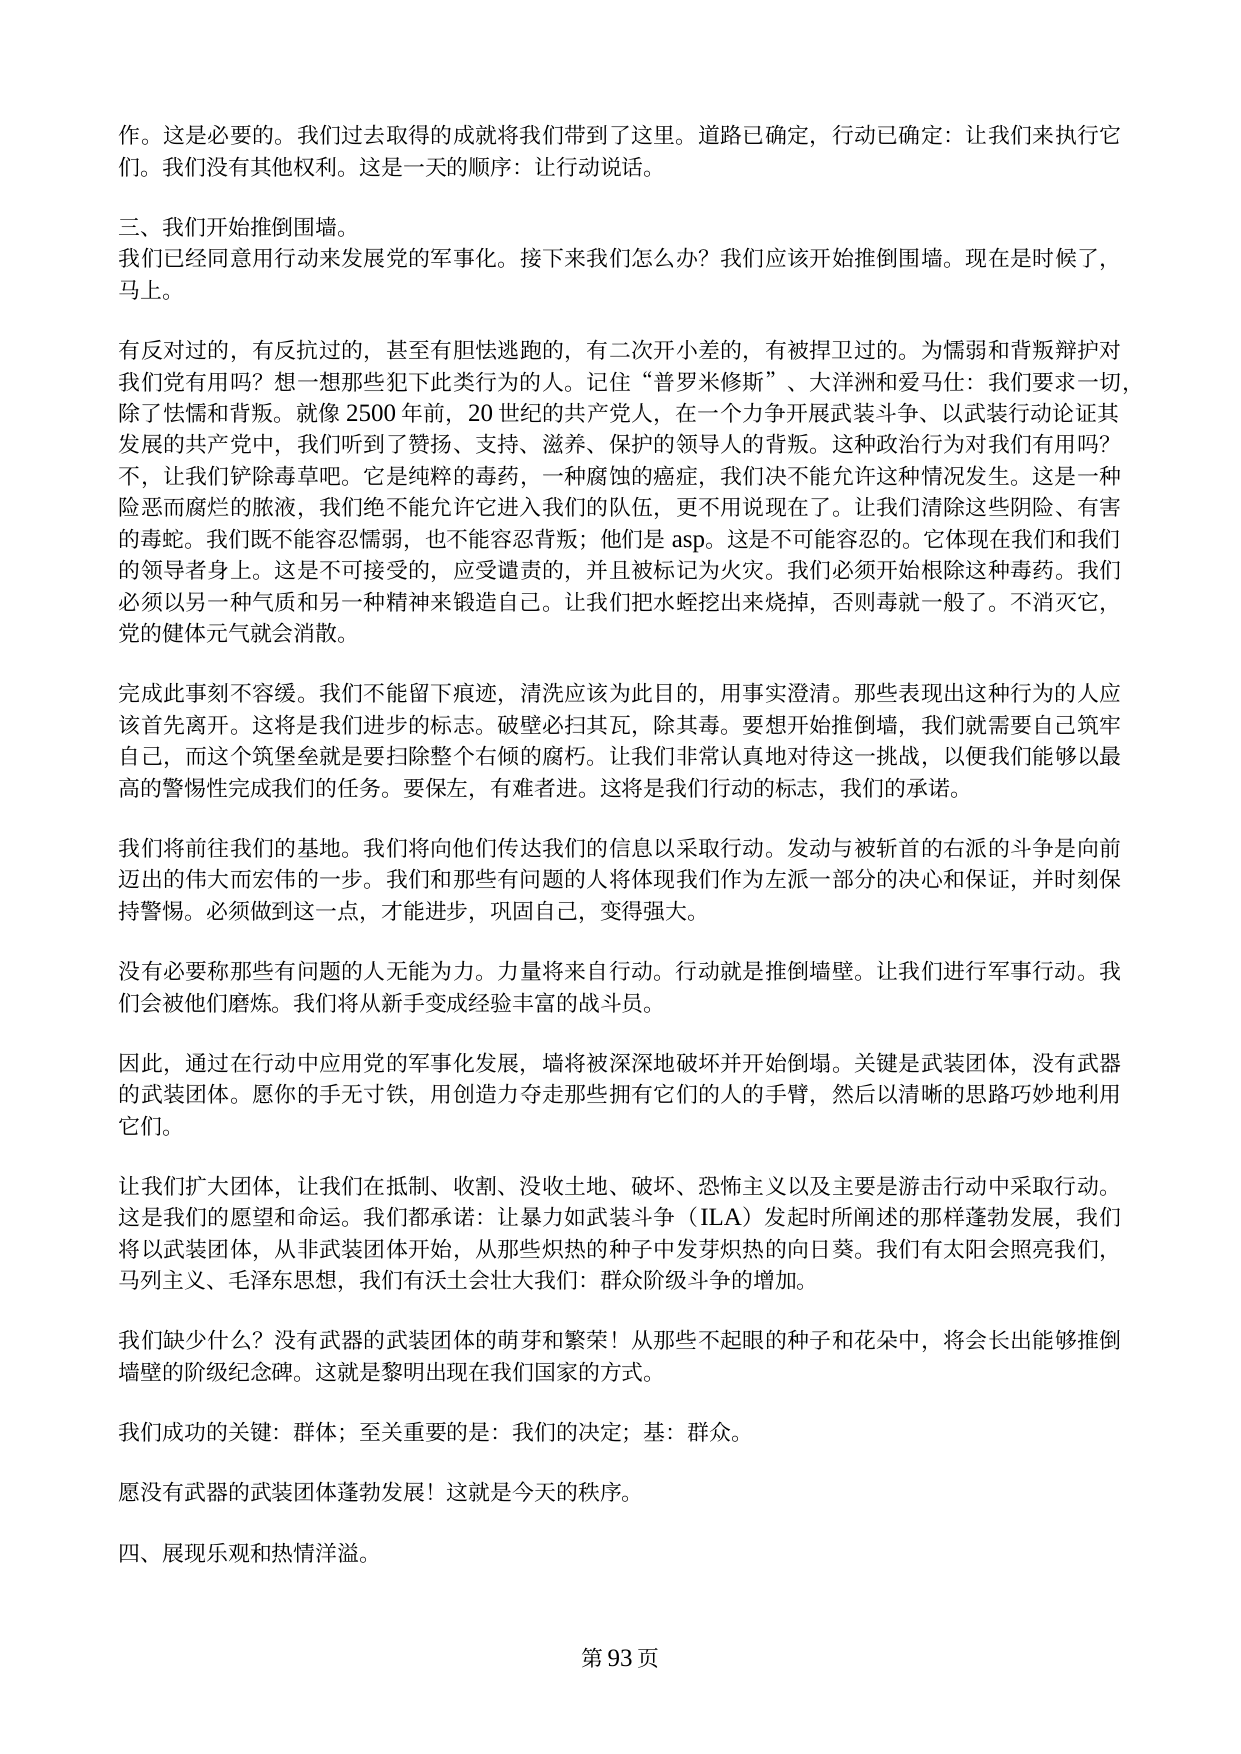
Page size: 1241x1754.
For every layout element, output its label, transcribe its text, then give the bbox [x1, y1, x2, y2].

text 我们将前往我们的基地。我们将向他们传达我们的信息以采取行动。发动与被斩首的右派的斗争是向前迈出的伟大而宏伟的一步。我们和那些有问题的人将体现我们作为左派一部分的决心和保证，并时刻保持警惕。必须做到这一点，才能进步，巩固自己，变得强大。 [118, 831, 1122, 926]
text 没有必要称那些有问题的人无能为力。力量将来自行动。行动就是推倒墙壁。让我们进行军事行动。我们会被他们磨炼。我们将从新手变成经验丰富的战斗员。 [118, 954, 1122, 1017]
text 完成此事刻不容缓。我们不能留下痕迹，清洗应该为此目的，用事实澄清。那些表现出这种行为的人应该首先离开。这将是我们进步的标志。破壁必扫其瓦，除其毒。要想开始推倒墙，我们就需要自己筑牢自己，而这个筑堡垒就是要扫除整个右倾的腐朽。让我们非常认真地对待这一挑战，以便我们能够以最高的警惕性完成我们的任务。要保左，有难者进。这将是我们行动的标志，我们的承诺。 [118, 677, 1122, 802]
text 我们缺少什么？没有武器的武装团体的萌芽和繁荣！从那些不起眼的种子和花朵中，将会长出能够推倒墙壁的阶级纪念碑。这就是黎明出现在我们国家的方式。 [118, 1324, 1122, 1387]
text 四、展现乐观和热情洋溢。 [118, 1536, 1122, 1567]
text 愿没有武器的武装团体蓬勃发展！这就是今天的秩序。 [118, 1476, 1122, 1507]
text 让我们扩大团体，让我们在抵制、收割、没收土地、破坏、恐怖主义以及主要是游击行动中采取行动。这是我们的愿望和命运。我们都承诺：让暴力如武装斗争（ILA）发起时所阐述的那样蓬勃发展，我们将以武装团体，从非武装团体开始，从那些炽热的种子中发芽炽热的向日葵。我们有太阳会照亮我们，马列主义、毛泽东思想，我们有沃土会壮大我们：群众阶级斗争的增加。 [118, 1169, 1122, 1295]
text 三、我们开始推倒围墙。 [118, 210, 1122, 242]
text 因此，通过在行动中应用党的军事化发展，墙将被深深地破坏并开始倒塌。关键是武装团体，没有武器的武装团体。愿你的手无寸铁，用创造力夺走那些拥有它们的人的手臂，然后以清晰的思路巧妙地利用它们。 [118, 1046, 1122, 1140]
text 有反对过的，有反抗过的，甚至有胆怯逃跑的，有二次开小差的，有被捍卫过的。为懦弱和背叛辩护对我们党有用吗？想一想那些犯下此类行为的人。记住“普罗米修斯”、大洋洲和爱马仕：我们要求一切，除了怯懦和背叛。就像2500年前，20世纪的共产党人，在一个力争开展武装斗争、以武装行动论证其发展的共产党中，我们听到了赞扬、支持、滋养、保护的领导人的背叛。这种政治行为对我们有用吗？不，让我们铲除毒草吧。它是纯粹的毒药，一种腐蚀的癌症，我们决不能允许这种情况发生。这是一种险恶而腐烂的脓液，我们绝不能允许它进入我们的队伍，更不用说现在了。让我们清除这些阴险、有害的毒蛇。我们既不能容忍懦弱，也不能容忍背叛；他们是asp。这是不可能容忍的。它体现在我们和我们的领导者身上。这是不可接受的，应受谴责的，并且被标记为火灾。我们必须开始根除这种毒药。我们必须以另一种气质和另一种精神来锻造自己。让我们把水蛭挖出来烧掉，否则毒就一般了。不消灭它，党的健体元气就会消散。 [118, 333, 1122, 648]
text 我们成功的关键：群体；至关重要的是：我们的决定；基：群众。 [118, 1415, 1122, 1447]
text 我们已经同意用行动来发展党的军事化。接下来我们怎么办？我们应该开始推倒围墙。现在是时候了，马上。 [118, 242, 1122, 304]
text 作。这是必要的。我们过去取得的成就将我们带到了这里。道路已确定，行动已确定：让我们来执行它们。我们没有其他权利。这是一天的顺序：让行动说话。 [118, 118, 1122, 181]
